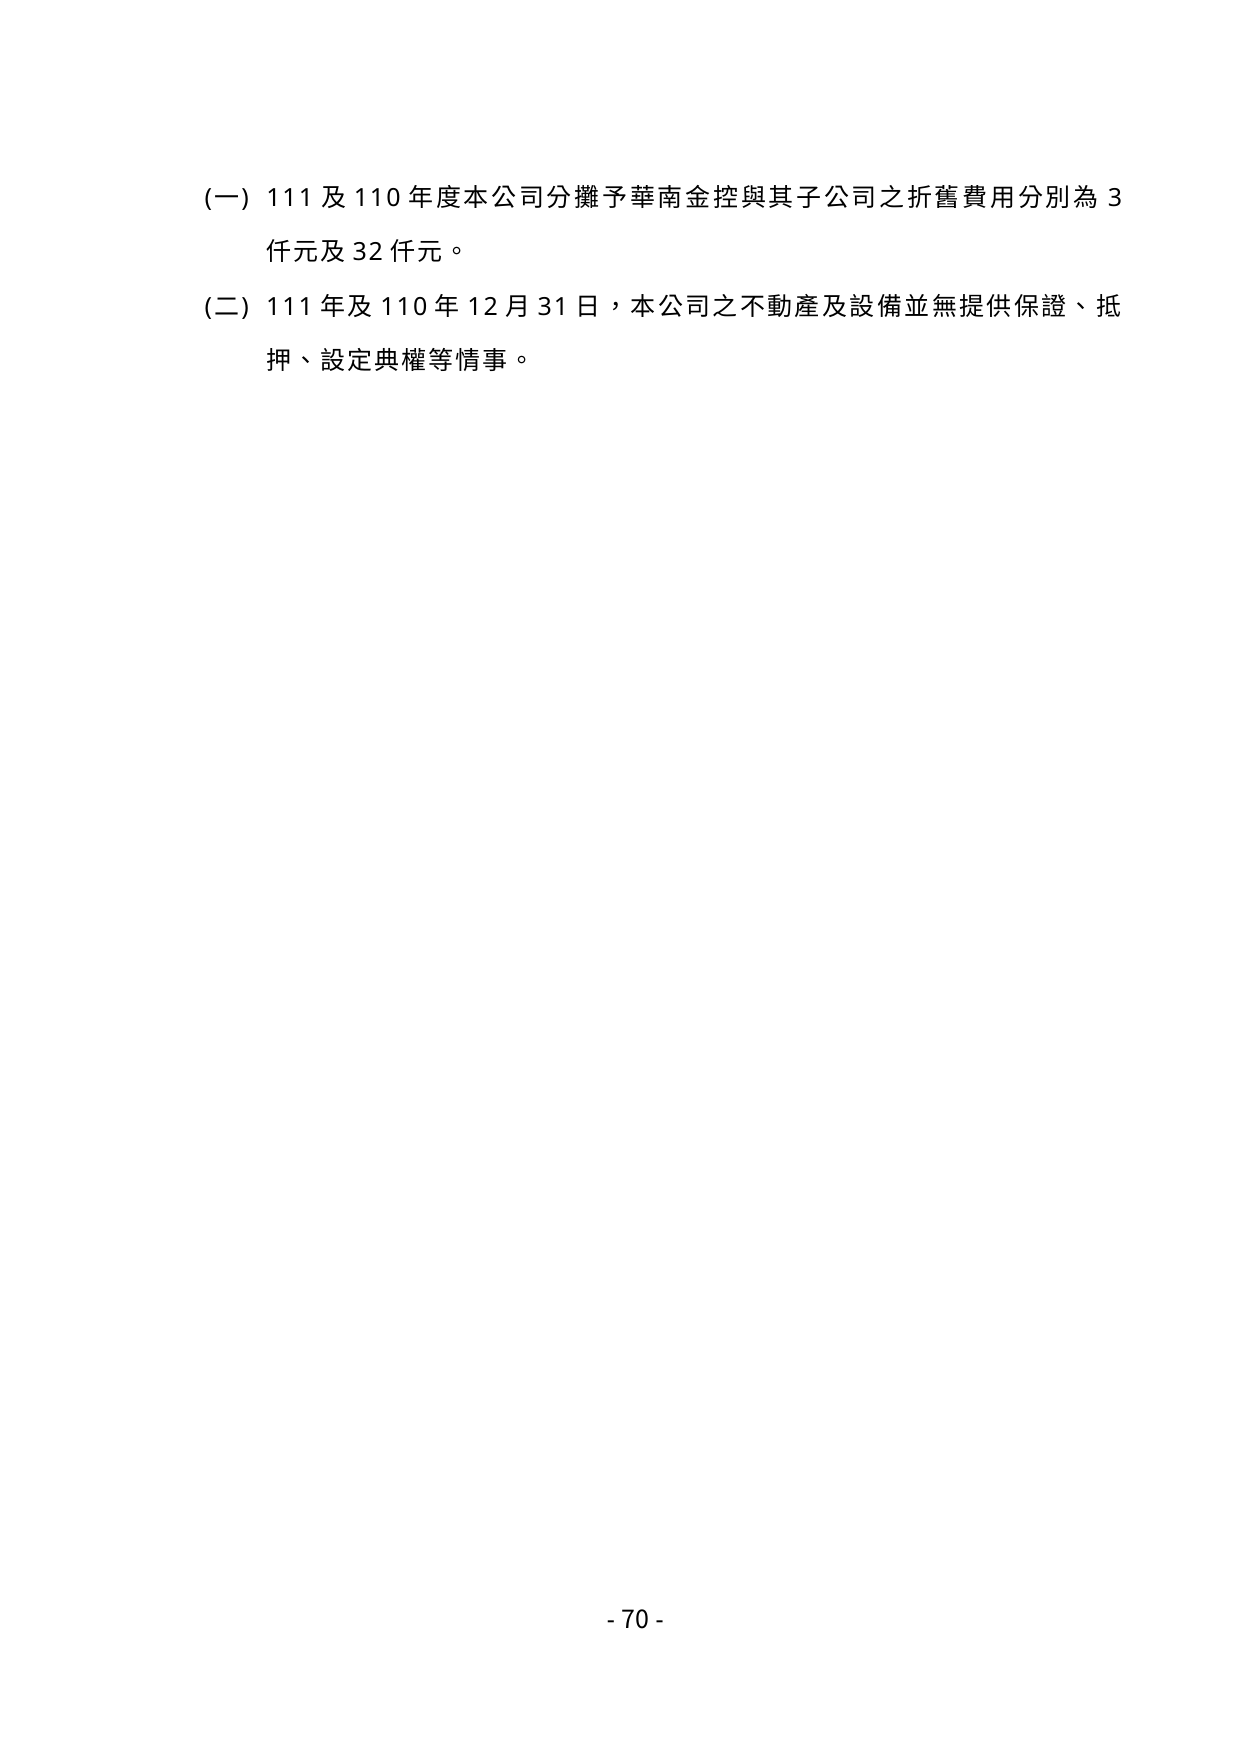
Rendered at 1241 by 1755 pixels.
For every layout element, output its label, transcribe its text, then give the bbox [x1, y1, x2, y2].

text (二) 111年及110年12月31日，本公司之不動產及設備並無提供保證、抵押、設定典權等情事。 [177, 286, 1122, 377]
text (一) 111及110年度本公司分攤予華南金控與其子公司之折舊費用分別為3仟元及32仟元。 [177, 177, 1122, 268]
